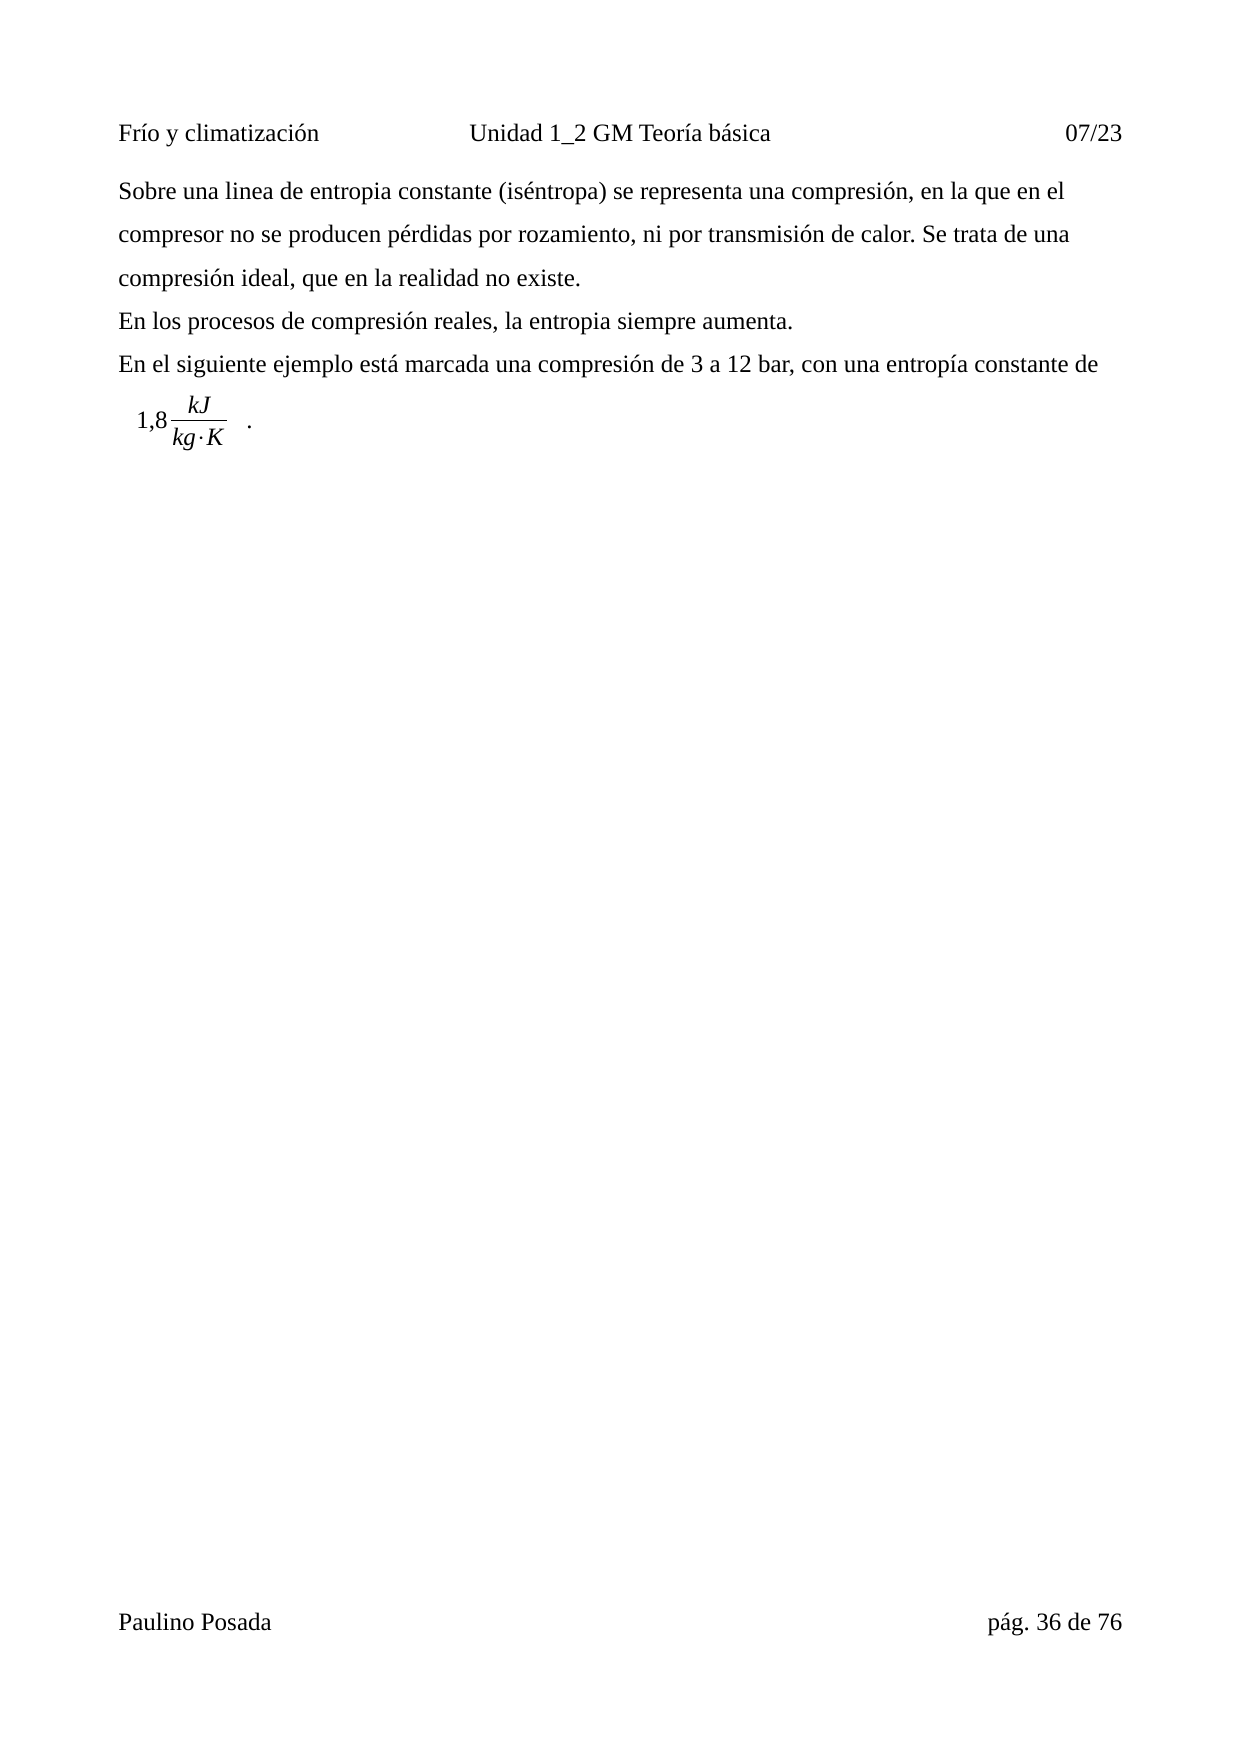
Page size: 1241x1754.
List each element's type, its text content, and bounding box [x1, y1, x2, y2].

text Sobre una linea de entropia constante (iséntropa) se representa una compresión, en la que en el compresor no se producen pérdidas por rozamiento, ni por transmisión de calor. Se trata de una compresión ideal, que en la realidad no existe. [118, 176, 1122, 291]
text En el siguiente ejemplo está marcada una compresión de 3 a 12 bar, con una entropía constante de . [118, 349, 1122, 451]
text En los procesos de compresión reales, la entropia siempre aumenta. [118, 306, 1122, 334]
